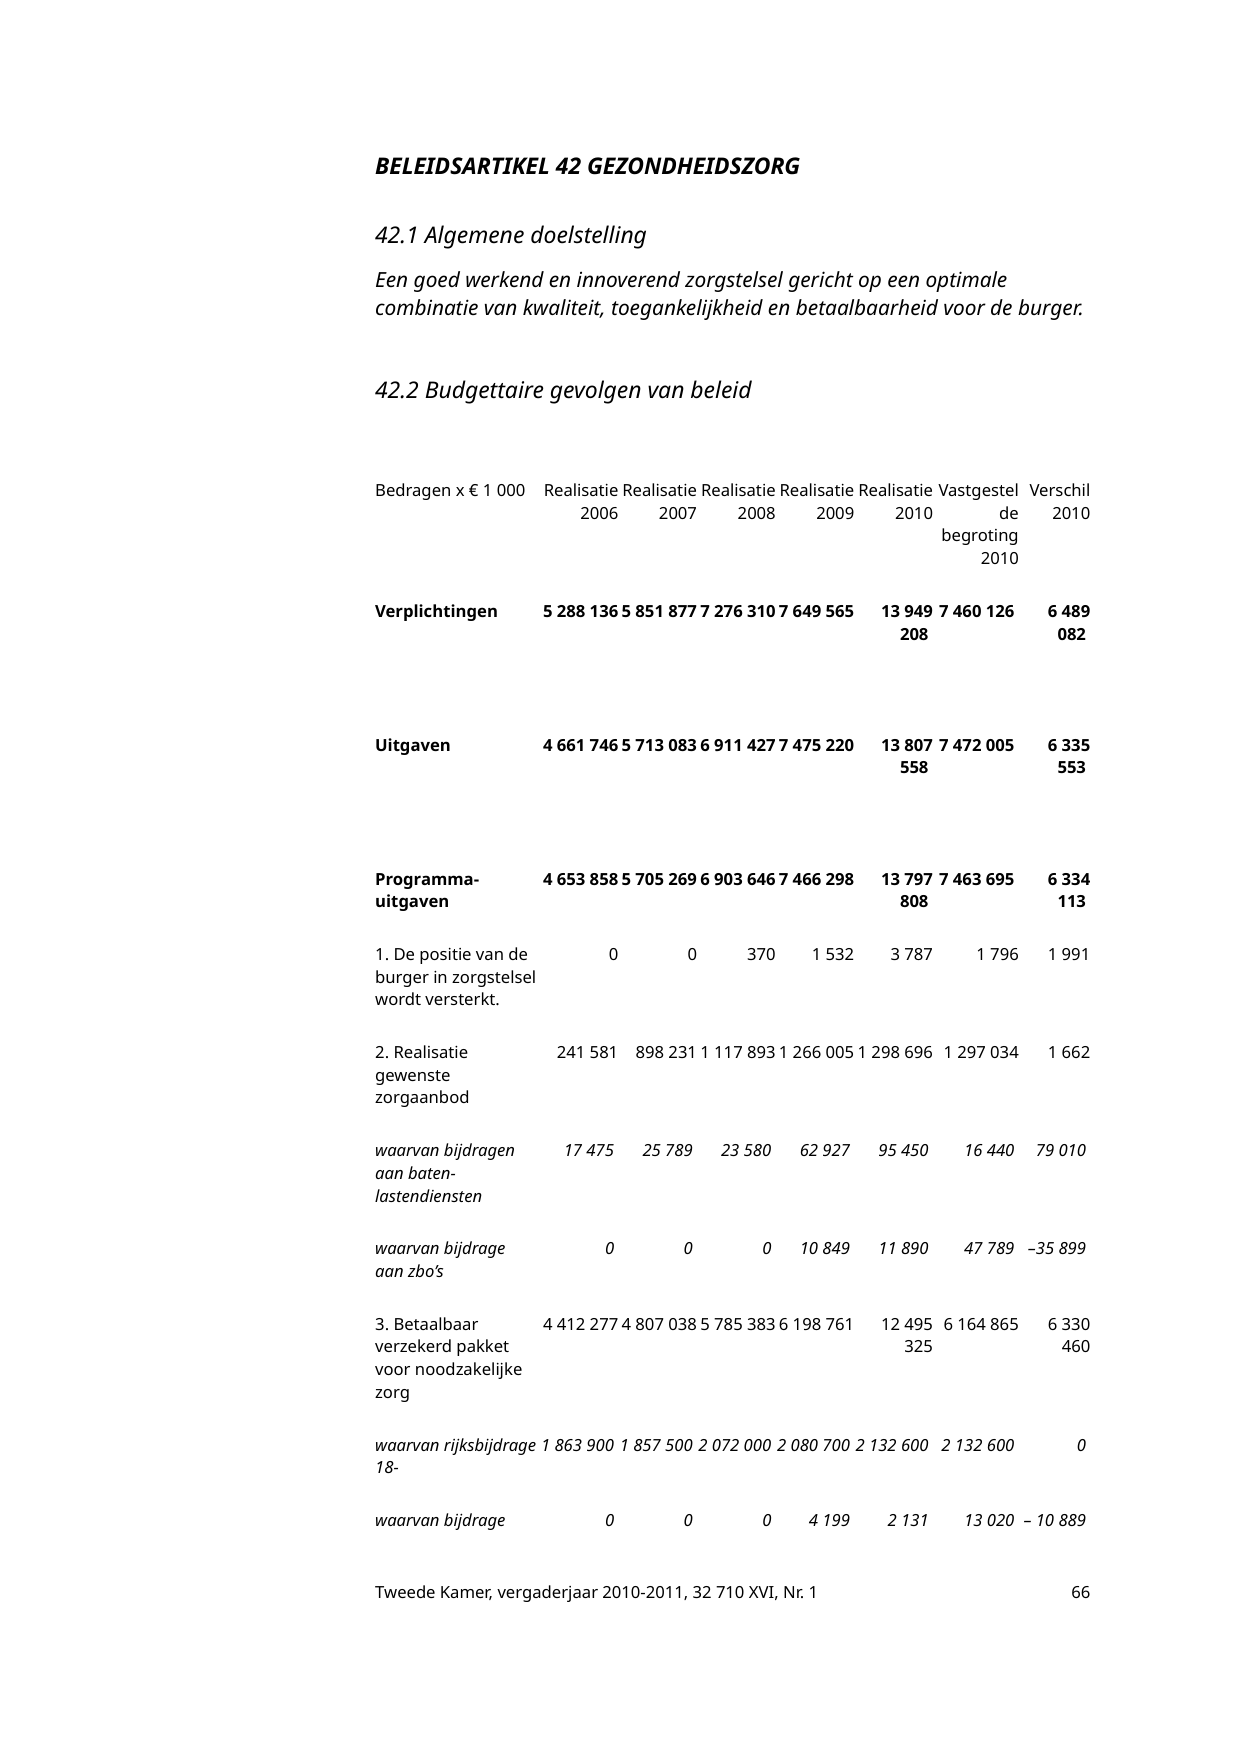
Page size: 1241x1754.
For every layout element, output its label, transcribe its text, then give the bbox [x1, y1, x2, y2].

table_header Realisatie 2010 [854, 479, 933, 599]
table_cell 1 298 696 [854, 1041, 933, 1139]
table_cell 7 472 005 [933, 733, 1018, 809]
table_cell 2 131 [854, 1509, 933, 1531]
table_cell 17 475 [539, 1139, 618, 1237]
table_cell 1 532 [775, 943, 854, 1041]
table_cell [854, 675, 933, 733]
table_cell 23 580 [697, 1139, 775, 1237]
table_cell 62 927 [775, 1139, 854, 1237]
table_cell 13 949 208 [854, 599, 933, 675]
table_cell 4 661 746 [539, 733, 618, 809]
table_cell [775, 675, 854, 733]
table_cell [375, 809, 539, 867]
subtitle 42.2 Budgettaire gevolgen van beleid [375, 374, 1090, 406]
table_cell [1019, 675, 1090, 733]
table_cell [618, 809, 697, 867]
table_cell 7 460 126 [933, 599, 1018, 675]
subtitle 42.1 Algemene doelstelling [375, 219, 1090, 250]
table_cell 5 705 269 [618, 867, 697, 942]
table_cell –35 899 [1019, 1237, 1090, 1312]
table_header Realisatie 2007 [618, 479, 697, 599]
table_cell 0 [539, 943, 618, 1041]
table_cell Programma-uitgaven [375, 867, 539, 942]
table_cell 1 991 [1019, 943, 1090, 1041]
table_cell [375, 675, 539, 733]
table_cell 1. De positie van de burger in zorgstelsel wordt versterkt. [375, 943, 539, 1041]
table_cell [618, 675, 697, 733]
table_cell 95 450 [854, 1139, 933, 1237]
table_cell [775, 809, 854, 867]
table_cell [1019, 809, 1090, 867]
table_header Realisatie 2008 [697, 479, 775, 599]
table_cell 5 288 136 [539, 599, 618, 675]
table_cell 0 [697, 1237, 775, 1312]
table_cell 1 297 034 [933, 1041, 1018, 1139]
table_cell 2 072 000 [697, 1433, 775, 1508]
table_cell 11 890 [854, 1237, 933, 1312]
table_cell 1 117 893 [697, 1041, 775, 1139]
table_cell 13 020 [933, 1509, 1018, 1531]
table_cell 6 164 865 [933, 1312, 1018, 1433]
table_cell 1 863 900 [539, 1433, 618, 1508]
table_cell [697, 675, 775, 733]
table_cell [933, 809, 1018, 867]
table_cell 4 412 277 [539, 1312, 618, 1433]
table_cell Uitgaven [375, 733, 539, 809]
table_cell 5 851 877 [618, 599, 697, 675]
table_cell 10 849 [775, 1237, 854, 1312]
table_cell 0 [618, 1237, 697, 1312]
table_cell 12 495 325 [854, 1312, 933, 1433]
table_cell 0 [539, 1237, 618, 1312]
table_cell 241 581 [539, 1041, 618, 1139]
table_cell 0 [1019, 1433, 1090, 1508]
table_cell 6 198 761 [775, 1312, 854, 1433]
table_cell 0 [539, 1509, 618, 1531]
table_cell 0 [618, 943, 697, 1041]
table_cell waarvan bijdragen aan baten-lastendiensten [375, 1139, 539, 1237]
table_cell 3. Betaalbaar verzekerd pakket voor noodzakelijke zorg [375, 1312, 539, 1433]
table_cell 7 466 298 [775, 867, 854, 942]
table_cell 6 911 427 [697, 733, 775, 809]
subtitle BELEIDSARTIKEL 42 GEZONDHEIDSZORG [375, 150, 1090, 181]
table_cell 7 649 565 [775, 599, 854, 675]
text Een goed werkend en innoverend zorgstelsel gericht op een optimale combinatie van kwaliteit, toegankelijkheid en betaalbaarheid voor de burger. [375, 265, 1090, 322]
table_cell 7 276 310 [697, 599, 775, 675]
table_cell 79 010 [1019, 1139, 1090, 1237]
table_cell 2 080 700 [775, 1433, 854, 1508]
table_cell [854, 809, 933, 867]
table_cell waarvan rijksbijdrage 18- [375, 1433, 539, 1508]
table_cell 6 489 082 [1019, 599, 1090, 675]
table_cell 898 231 [618, 1041, 697, 1139]
table_cell 3 787 [854, 943, 933, 1041]
table_cell 5 713 083 [618, 733, 697, 809]
table_cell [697, 809, 775, 867]
table_cell 6 335 553 [1019, 733, 1090, 809]
table_cell 6 334 113 [1019, 867, 1090, 942]
table_cell 2 132 600 [933, 1433, 1018, 1508]
table_cell 1 857 500 [618, 1433, 697, 1508]
table_cell 6 330 460 [1019, 1312, 1090, 1433]
table_cell 25 789 [618, 1139, 697, 1237]
table_cell 0 [618, 1509, 697, 1531]
table_header Verschil 2010 [1019, 479, 1090, 599]
table_cell 7 463 695 [933, 867, 1018, 942]
table_header Vastgestelde begroting 2010 [933, 479, 1018, 599]
table_cell 0 [697, 1509, 775, 1531]
table_cell 13 807 558 [854, 733, 933, 809]
table_cell 4 199 [775, 1509, 854, 1531]
table_header Bedragen x € 1 000 [375, 479, 539, 599]
table_cell 4 807 038 [618, 1312, 697, 1433]
table_cell [539, 809, 618, 867]
table_cell 47 789 [933, 1237, 1018, 1312]
table_cell 1 796 [933, 943, 1018, 1041]
table_cell 16 440 [933, 1139, 1018, 1237]
table_cell [933, 675, 1018, 733]
table_cell waarvan bijdrage aan zbo’s [375, 1237, 539, 1312]
table_cell 7 475 220 [775, 733, 854, 809]
table_header Realisatie 2006 [539, 479, 618, 599]
table_cell 4 653 858 [539, 867, 618, 942]
table_cell 13 797 808 [854, 867, 933, 942]
table_cell 2 132 600 [854, 1433, 933, 1508]
table_cell 5 785 383 [697, 1312, 775, 1433]
table_cell waarvan bijdrage [375, 1509, 539, 1531]
table_cell 1 266 005 [775, 1041, 854, 1139]
table_cell Verplichtingen [375, 599, 539, 675]
table_cell 2. Realisatie gewenste zorgaanbod [375, 1041, 539, 1139]
table_cell 1 662 [1019, 1041, 1090, 1139]
table_cell [539, 675, 618, 733]
table_cell 370 [697, 943, 775, 1041]
table_cell – 10 889 [1019, 1509, 1090, 1531]
table_cell 6 903 646 [697, 867, 775, 942]
table_header Realisatie 2009 [775, 479, 854, 599]
